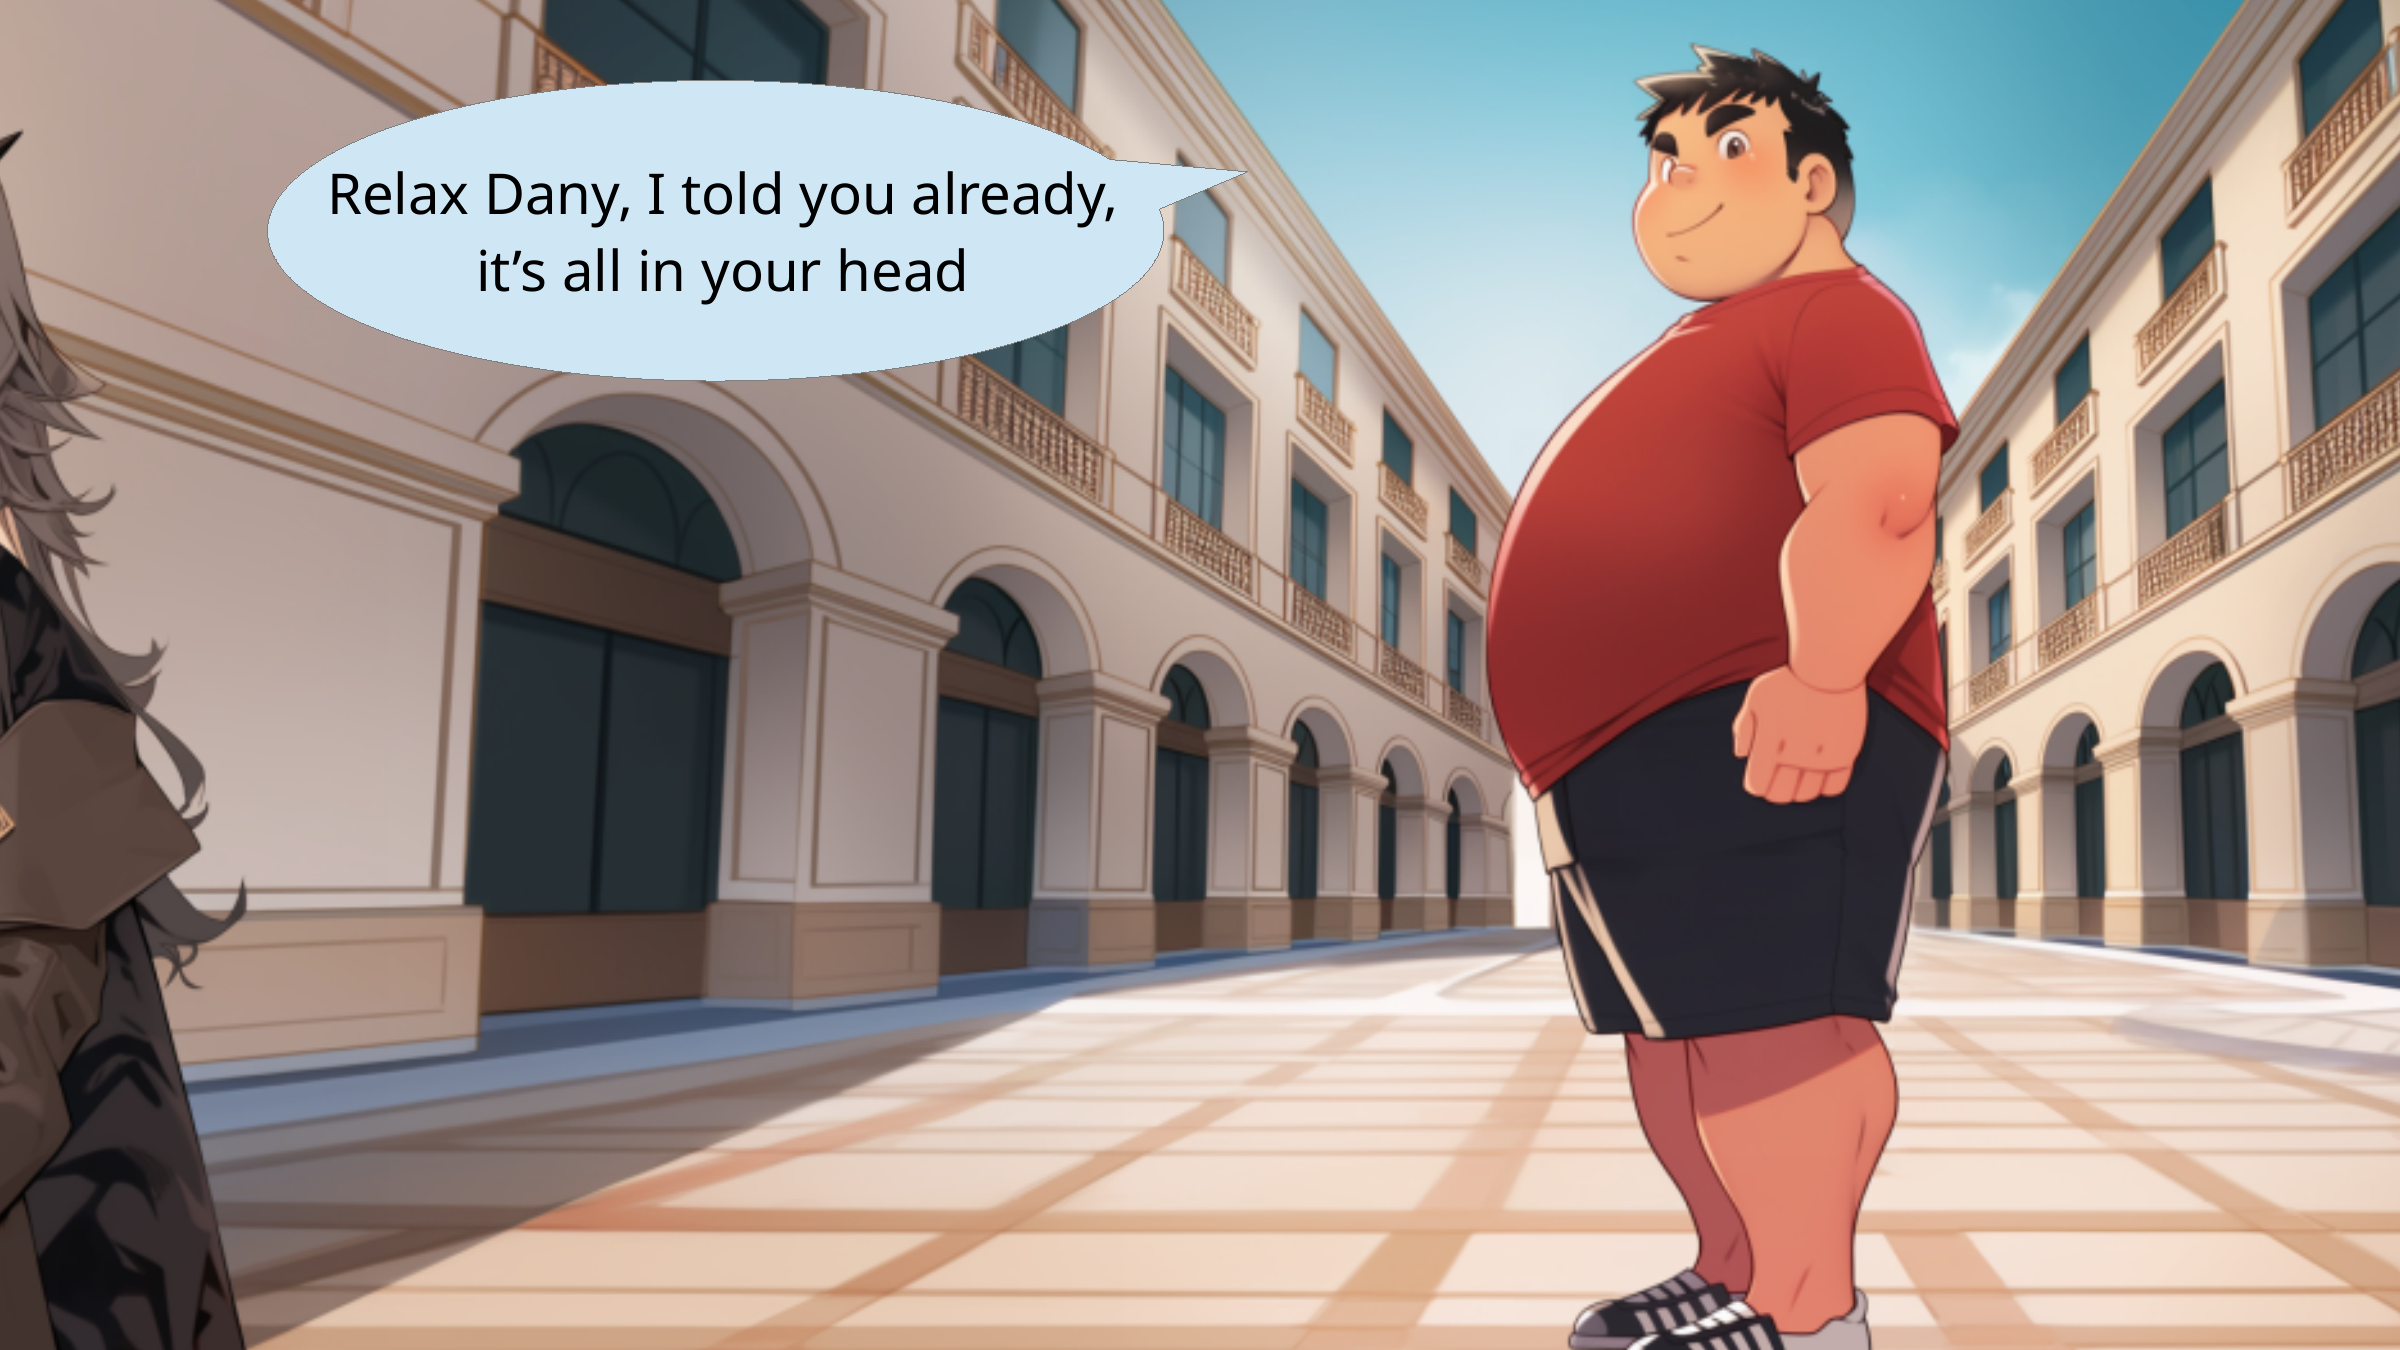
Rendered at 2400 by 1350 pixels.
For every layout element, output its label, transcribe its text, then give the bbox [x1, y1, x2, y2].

picture [0, 0, 2400, 1350]
text_box Relax Dany, I told you already, it’s all in your head [267, 80, 1248, 382]
